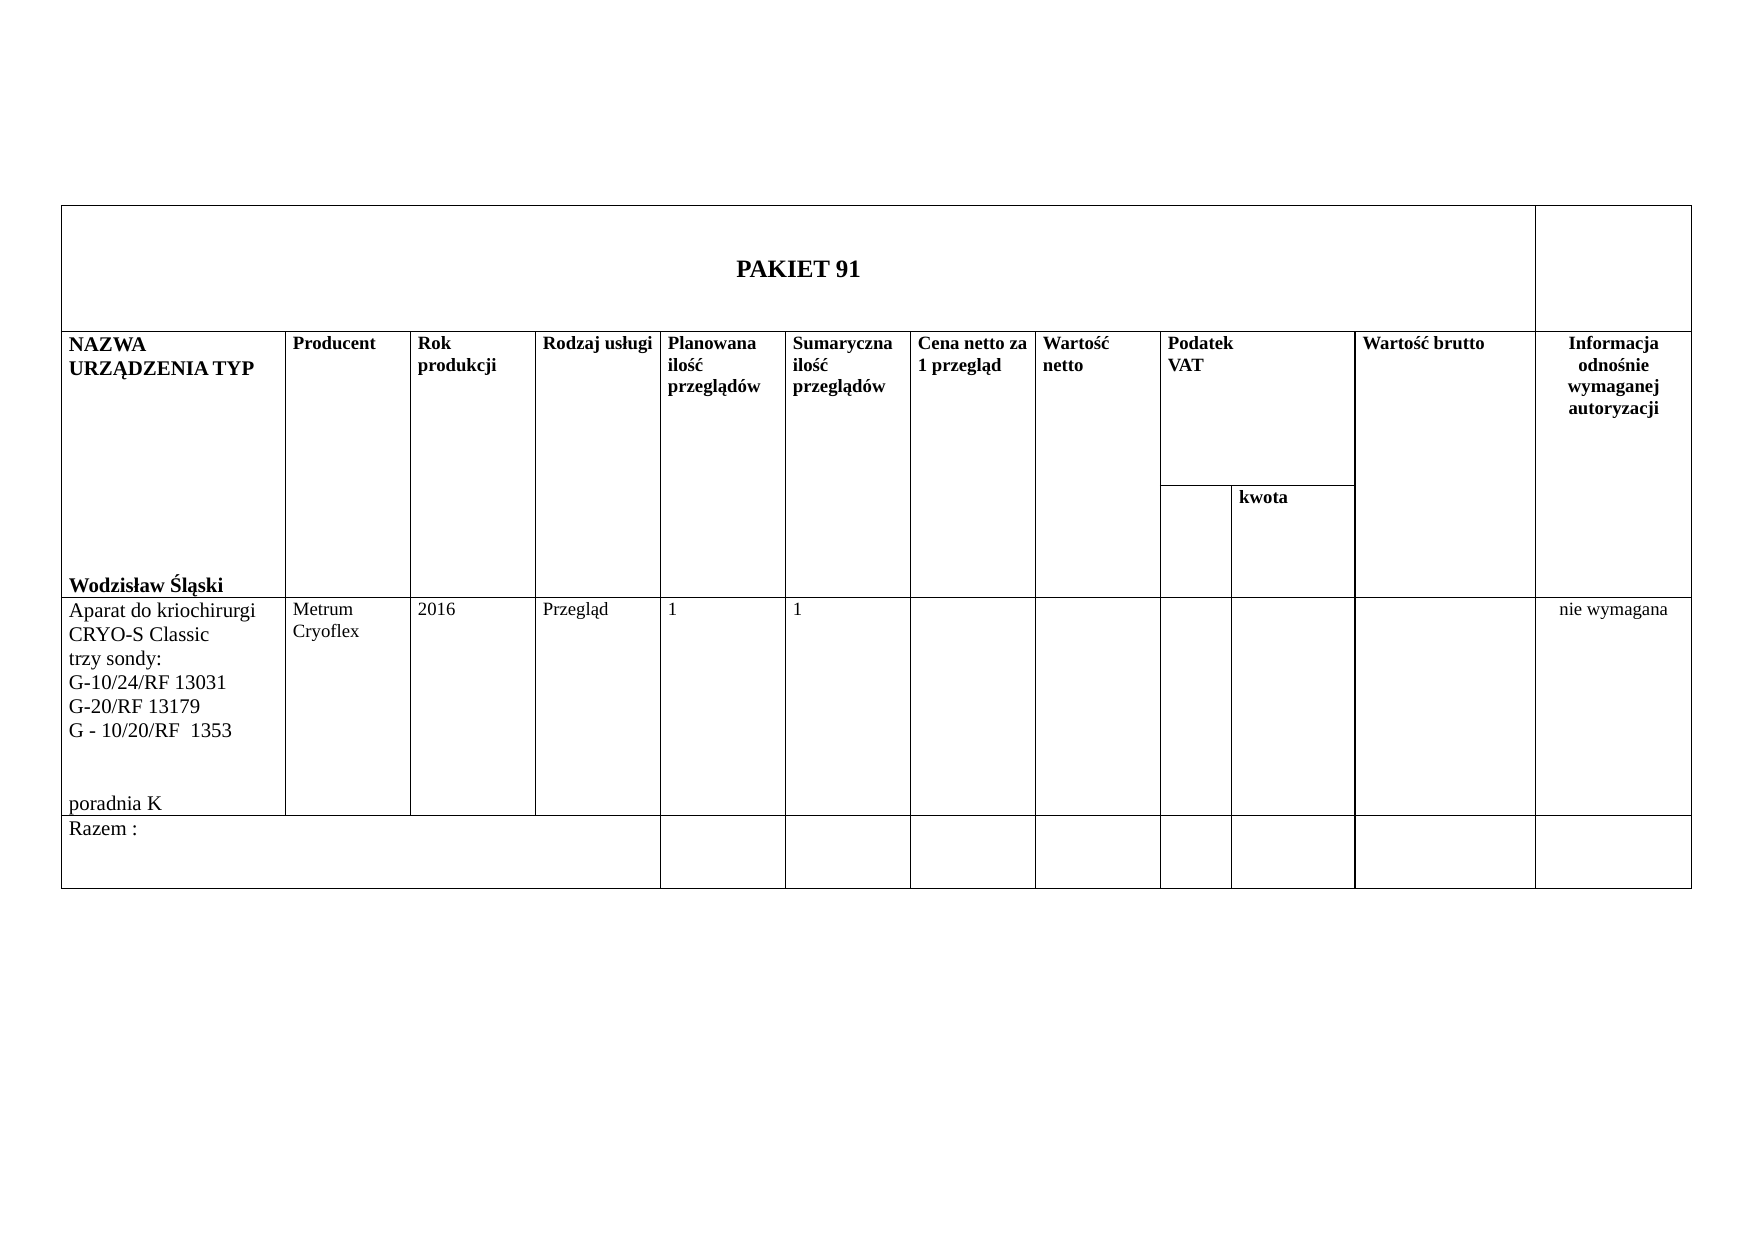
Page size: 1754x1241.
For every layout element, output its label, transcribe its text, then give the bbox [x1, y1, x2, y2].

table_cell [911, 598, 1035, 814]
table_cell [1356, 598, 1535, 814]
table_cell [1356, 816, 1535, 888]
table_cell Metrum Cryoflex [286, 598, 410, 814]
table_cell Przegląd [536, 598, 660, 814]
table_cell [1036, 816, 1160, 888]
table_cell Razem : [62, 816, 660, 888]
table_cell Wartość brutto [1356, 332, 1535, 597]
table_cell Producent [286, 332, 410, 597]
table_cell Planowana ilość przeglądów [661, 332, 785, 597]
table_cell [1232, 816, 1354, 888]
table_header [1536, 206, 1691, 331]
table_header PAKIET 91 [62, 206, 1535, 331]
table_cell [661, 816, 785, 888]
table_cell Aparat do kriochirurgi CRYO-S Classic trzy sondy: G-10/24/RF 13031 G-20/RF 13179 G - 10/20/RF 1353 poradnia K [62, 598, 285, 814]
table_cell nie wymagana [1536, 598, 1691, 814]
table_cell 1 [786, 598, 910, 814]
table_cell Podatek VAT [1161, 332, 1354, 485]
table_cell Rok produkcji [411, 332, 535, 597]
table_cell kwota [1232, 486, 1354, 597]
table_cell Cena netto za 1 przegląd [911, 332, 1035, 597]
table_cell [1161, 816, 1231, 888]
table_cell [1161, 598, 1231, 814]
table_cell 2016 [411, 598, 535, 814]
table_cell Informacja odnośnie wymaganej autoryzacji [1536, 332, 1691, 597]
table_cell  [1161, 486, 1231, 597]
table_cell [786, 816, 910, 888]
table_cell Rodzaj usługi [536, 332, 660, 597]
table_cell Sumaryczna ilość przeglądów [786, 332, 910, 597]
table_cell [911, 816, 1035, 888]
table_cell [1232, 598, 1354, 814]
table_cell Wartość netto [1036, 332, 1160, 597]
table_cell 1 [661, 598, 785, 814]
table_cell NAZWA URZĄDZENIA TYP Wodzisław Śląski [62, 332, 285, 597]
table_cell [1036, 598, 1160, 814]
table_cell [1536, 816, 1691, 888]
